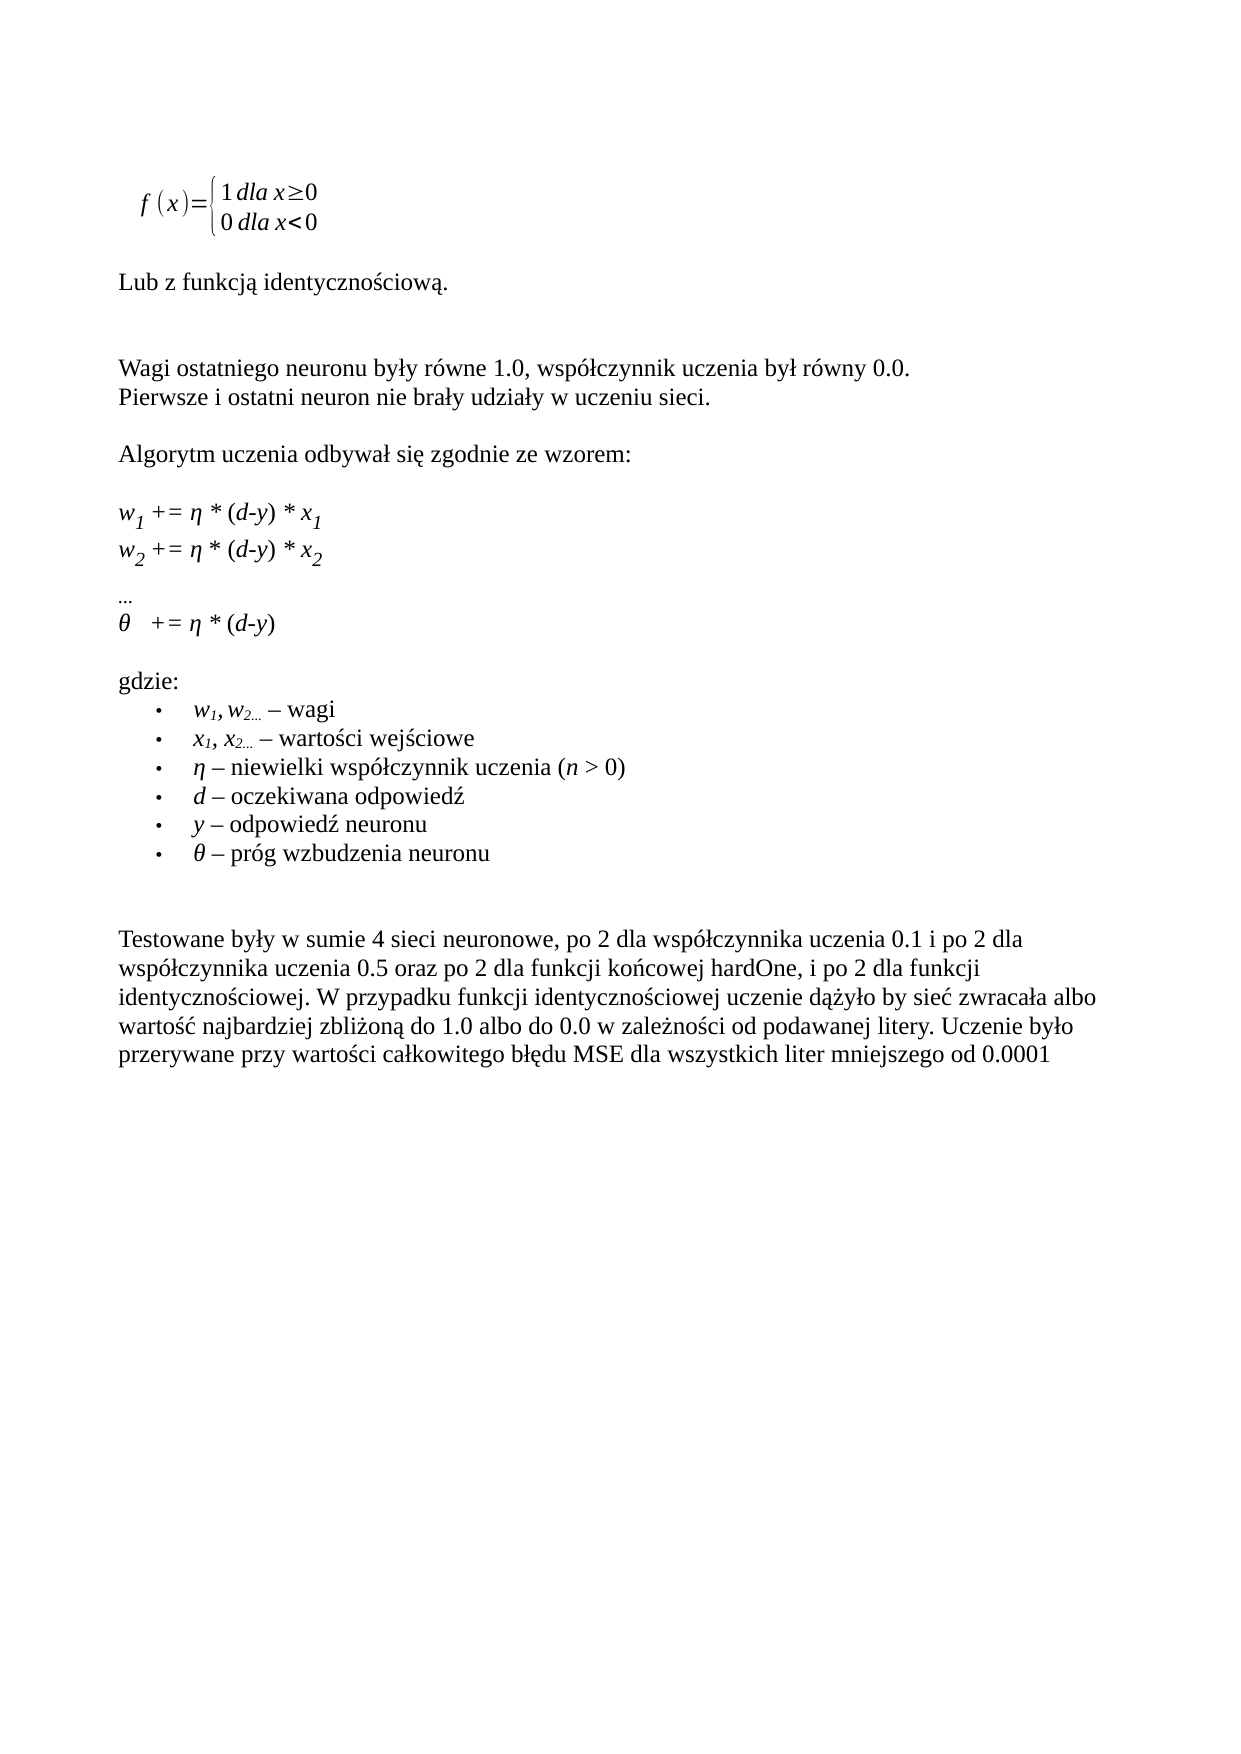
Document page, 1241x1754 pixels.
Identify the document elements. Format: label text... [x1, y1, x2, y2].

text Lub z funkcją identycznościową. [118, 267, 1122, 295]
text w1 += η * (d-y) * x1 w2 += η * (d-y) * x2 [118, 497, 1122, 571]
text ... θ += η * (d-y) [118, 571, 1122, 637]
list y – odpowiedź neuronu [156, 809, 1122, 838]
list d – oczekiwana odpowiedź [156, 781, 1122, 809]
text Pierwsze i ostatni neuron nie brały udziały w uczeniu sieci. [118, 382, 1122, 410]
text Algorytm uczenia odbywał się zgodnie ze wzorem: [118, 439, 1122, 468]
list η – niewielki współczynnik uczenia (n > 0) [156, 752, 1122, 781]
text gdzie: [118, 666, 1122, 694]
list θ – próg wzbudzenia neuronu [156, 838, 1122, 867]
text Wagi ostatniego neuronu były równe 1.0, współczynnik uczenia był równy 0.0. [118, 353, 1122, 382]
text Testowane były w sumie 4 sieci neuronowe, po 2 dla współczynnika uczenia 0.1 i po 2 dla współczynnika uczenia 0.5 oraz po 2 dla funkcji końcowej hardOne, i po 2 dla funkcji identycznościowej. W przypadku funkcji identycznościowej uczenie dążyło by sieć zwracała albo wartość najbardziej zbliżoną do 1.0 albo do 0.0 w zależności od podawanej litery. Uczenie było przerywane przy wartości całkowitego błędu MSE dla wszystkich liter mniejszego od 0.0001 [118, 924, 1122, 1068]
list x1, x2... – wartości wejściowe [156, 723, 1122, 752]
list w1, w2... – wagi [156, 694, 1122, 723]
